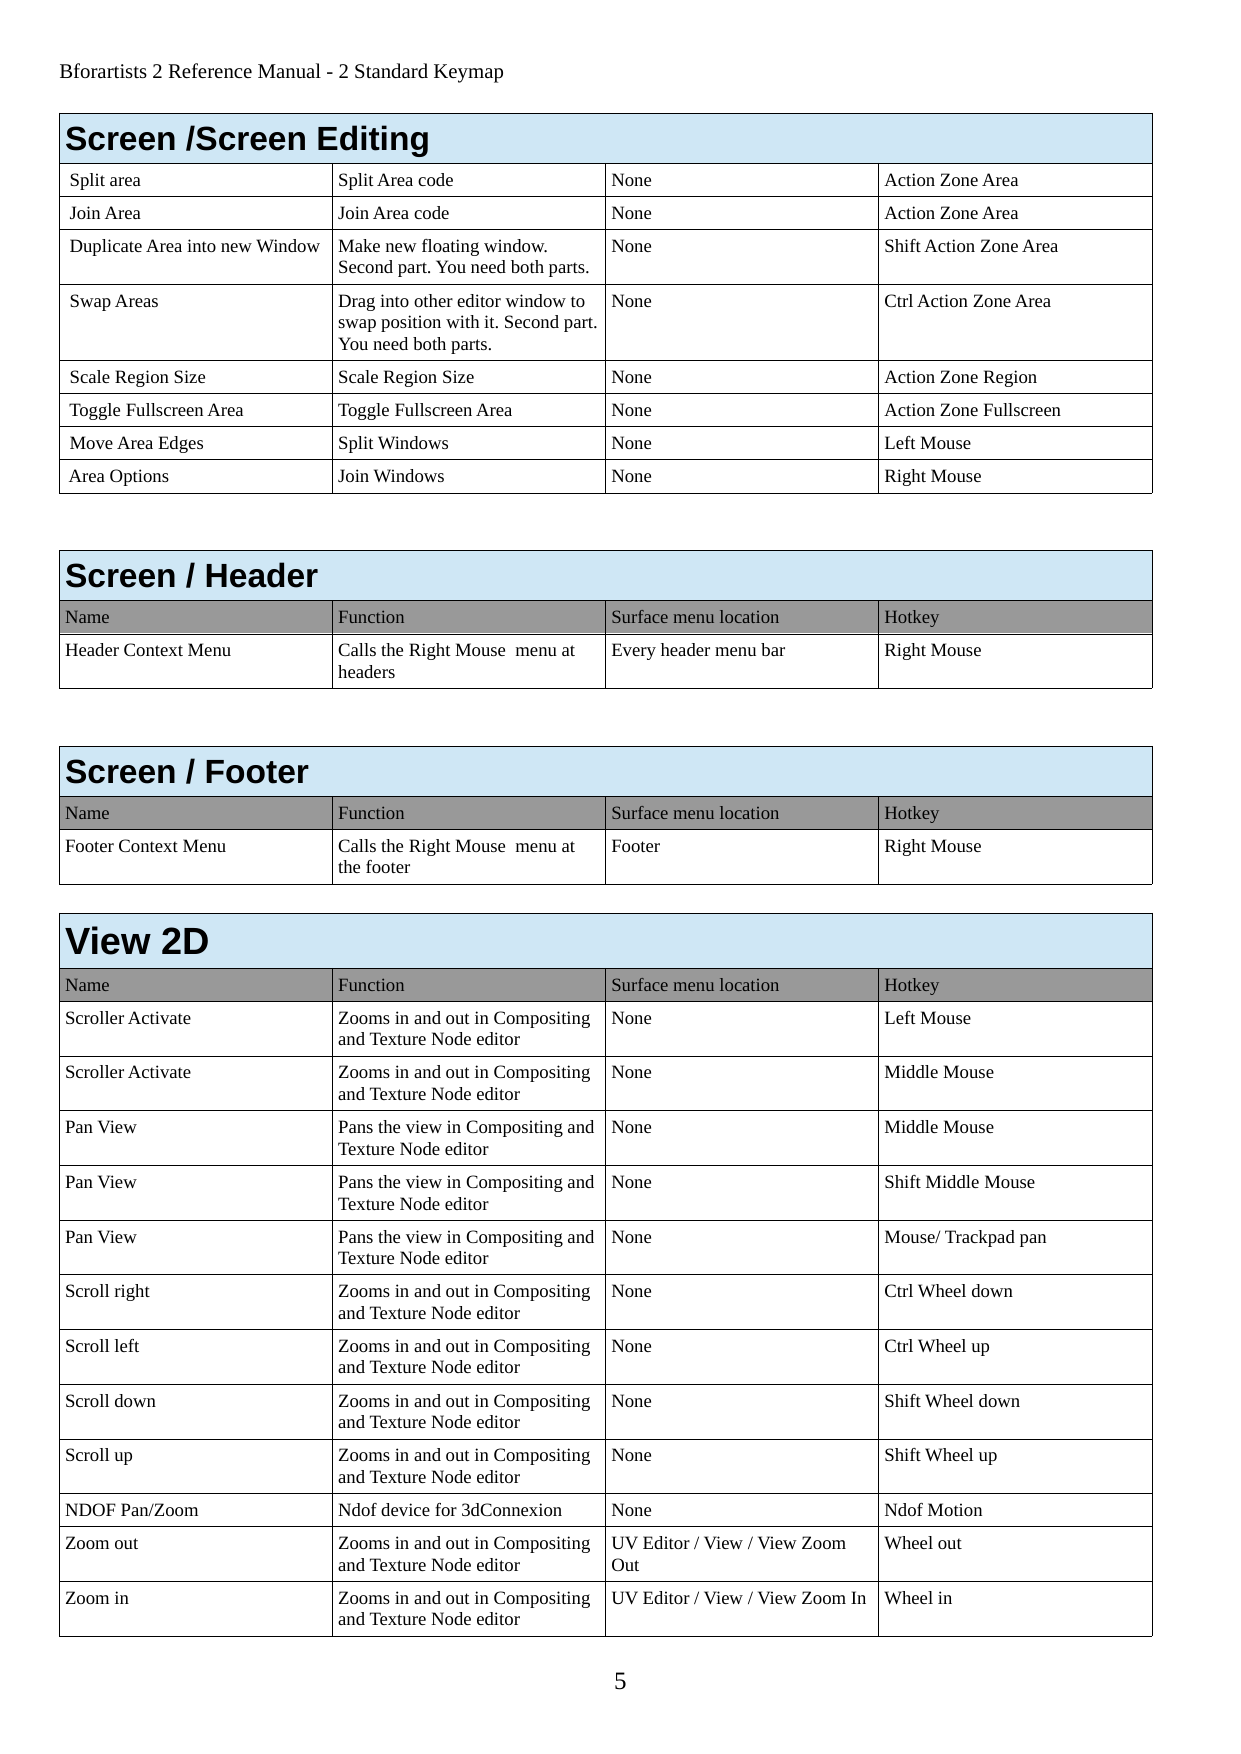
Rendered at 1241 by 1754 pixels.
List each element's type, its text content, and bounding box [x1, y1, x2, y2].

table_header Screen /Screen Editing [60, 114, 1152, 163]
table_cell Name [60, 797, 332, 829]
table_cell Footer Context Menu [60, 830, 332, 884]
table_cell Scale Region Size [333, 361, 605, 393]
table_cell Zooms in and out in Compositing and Texture Node editor [333, 1330, 605, 1384]
table_cell None [606, 1494, 878, 1526]
table_cell Middle Mouse [879, 1111, 1152, 1165]
table_cell Scroll up [60, 1440, 332, 1493]
table_cell Function [333, 969, 605, 1001]
table_cell Calls the Right Mouse menu at headers [333, 635, 605, 688]
table_cell UV Editor / View / View Zoom In [606, 1582, 878, 1636]
table_cell Calls the Right Mouse menu at the footer [333, 830, 605, 884]
table_cell None [606, 197, 878, 229]
table_cell Pans the view in Compositing and Texture Node editor [333, 1111, 605, 1165]
table_cell Split Windows [333, 427, 605, 459]
table_cell Function [333, 601, 605, 633]
table_cell Toggle Fullscreen Area [60, 394, 332, 426]
table_cell Zoom in [60, 1582, 332, 1636]
table_cell None [606, 1057, 878, 1110]
table_cell None [606, 164, 878, 196]
table_cell None [606, 394, 878, 426]
table_cell Scroller Activate [60, 1057, 332, 1110]
table_cell Right Mouse [879, 635, 1152, 688]
table_cell None [606, 460, 878, 492]
table_cell Surface menu location [606, 601, 878, 633]
table_cell Scroll left [60, 1330, 332, 1384]
table_cell Drag into other editor window to swap position with it. Second part. You need both parts. [333, 285, 605, 360]
table_cell Zooms in and out in Compositing and Texture Node editor [333, 1275, 605, 1329]
table_cell Action Zone Region [879, 361, 1152, 393]
table_cell Hotkey [879, 601, 1152, 633]
table_cell Zooms in and out in Compositing and Texture Node editor [333, 1002, 605, 1056]
table_cell Action Zone Area [879, 164, 1152, 196]
table_cell None [606, 427, 878, 459]
table_cell Name [60, 601, 332, 633]
table_cell Pan View [60, 1221, 332, 1274]
table_cell NDOF Pan/Zoom [60, 1494, 332, 1526]
table_cell Pans the view in Compositing and Texture Node editor [333, 1166, 605, 1220]
table_cell Action Zone Fullscreen [879, 394, 1152, 426]
table_cell Split area [60, 164, 332, 196]
table_cell Header Context Menu [60, 635, 332, 688]
table_cell Shift Wheel up [879, 1440, 1152, 1493]
table_cell Ctrl Wheel down [879, 1275, 1152, 1329]
table_cell Name [60, 969, 332, 1001]
table_cell Split Area code [333, 164, 605, 196]
table_cell Surface menu location [606, 969, 878, 1001]
table_cell None [606, 361, 878, 393]
table_cell Zooms in and out in Compositing and Texture Node editor [333, 1527, 605, 1581]
table_cell Right Mouse [879, 830, 1152, 884]
table_cell Pans the view in Compositing and Texture Node editor [333, 1221, 605, 1274]
table_cell Footer [606, 830, 878, 884]
table_cell Toggle Fullscreen Area [333, 394, 605, 426]
table_cell Action Zone Area [879, 197, 1152, 229]
table_cell Duplicate Area into new Window [60, 230, 332, 284]
table_cell Zoom out [60, 1527, 332, 1581]
table_cell Surface menu location [606, 797, 878, 829]
table_cell None [606, 1385, 878, 1438]
table_cell None [606, 1330, 878, 1384]
table_cell Scroll right [60, 1275, 332, 1329]
table_cell Zooms in and out in Compositing and Texture Node editor [333, 1582, 605, 1636]
table_cell None [606, 1002, 878, 1056]
table_cell None [606, 1221, 878, 1274]
table_cell Shift Action Zone Area [879, 230, 1152, 284]
table_cell Scroller Activate [60, 1002, 332, 1056]
table_cell UV Editor / View / View Zoom Out [606, 1527, 878, 1581]
table_cell Join Area code [333, 197, 605, 229]
table_cell Middle Mouse [879, 1057, 1152, 1110]
table_cell Mouse/ Trackpad pan [879, 1221, 1152, 1274]
table_cell Join Windows [333, 460, 605, 492]
table_cell None [606, 285, 878, 360]
table_cell None [606, 1275, 878, 1329]
table_cell Zooms in and out in Compositing and Texture Node editor [333, 1440, 605, 1493]
table_cell Every header menu bar [606, 635, 878, 688]
table_cell Hotkey [879, 797, 1152, 829]
table_header View 2D [60, 914, 1152, 968]
table_cell Zooms in and out in Compositing and Texture Node editor [333, 1385, 605, 1438]
table_cell Right Mouse [879, 460, 1152, 492]
table_cell Ndof Motion [879, 1494, 1152, 1526]
table_cell Pan View [60, 1111, 332, 1165]
table_cell Move Area Edges [60, 427, 332, 459]
table_cell Scroll down [60, 1385, 332, 1438]
table_cell Shift Middle Mouse [879, 1166, 1152, 1220]
table_cell Area Options [60, 460, 332, 492]
table_cell Function [333, 797, 605, 829]
table_cell Ndof device for 3dConnexion [333, 1494, 605, 1526]
table_cell Zooms in and out in Compositing and Texture Node editor [333, 1057, 605, 1110]
table_cell Join Area [60, 197, 332, 229]
table_cell Wheel out [879, 1527, 1152, 1581]
table_header Screen / Footer [60, 747, 1152, 796]
table_cell Make new floating window. Second part. You need both parts. [333, 230, 605, 284]
table_header Screen / Header [60, 551, 1152, 600]
table_cell Pan View [60, 1166, 332, 1220]
table_cell Shift Wheel down [879, 1385, 1152, 1438]
table_cell Ctrl Wheel up [879, 1330, 1152, 1384]
table_cell None [606, 230, 878, 284]
table_cell None [606, 1166, 878, 1220]
table_cell Ctrl Action Zone Area [879, 285, 1152, 360]
table_cell None [606, 1440, 878, 1493]
table_cell Hotkey [879, 969, 1152, 1001]
table_cell Wheel in [879, 1582, 1152, 1636]
table_cell Swap Areas [60, 285, 332, 360]
table_cell None [606, 1111, 878, 1165]
table_cell Left Mouse [879, 427, 1152, 459]
table_cell Scale Region Size [60, 361, 332, 393]
table_cell Left Mouse [879, 1002, 1152, 1056]
